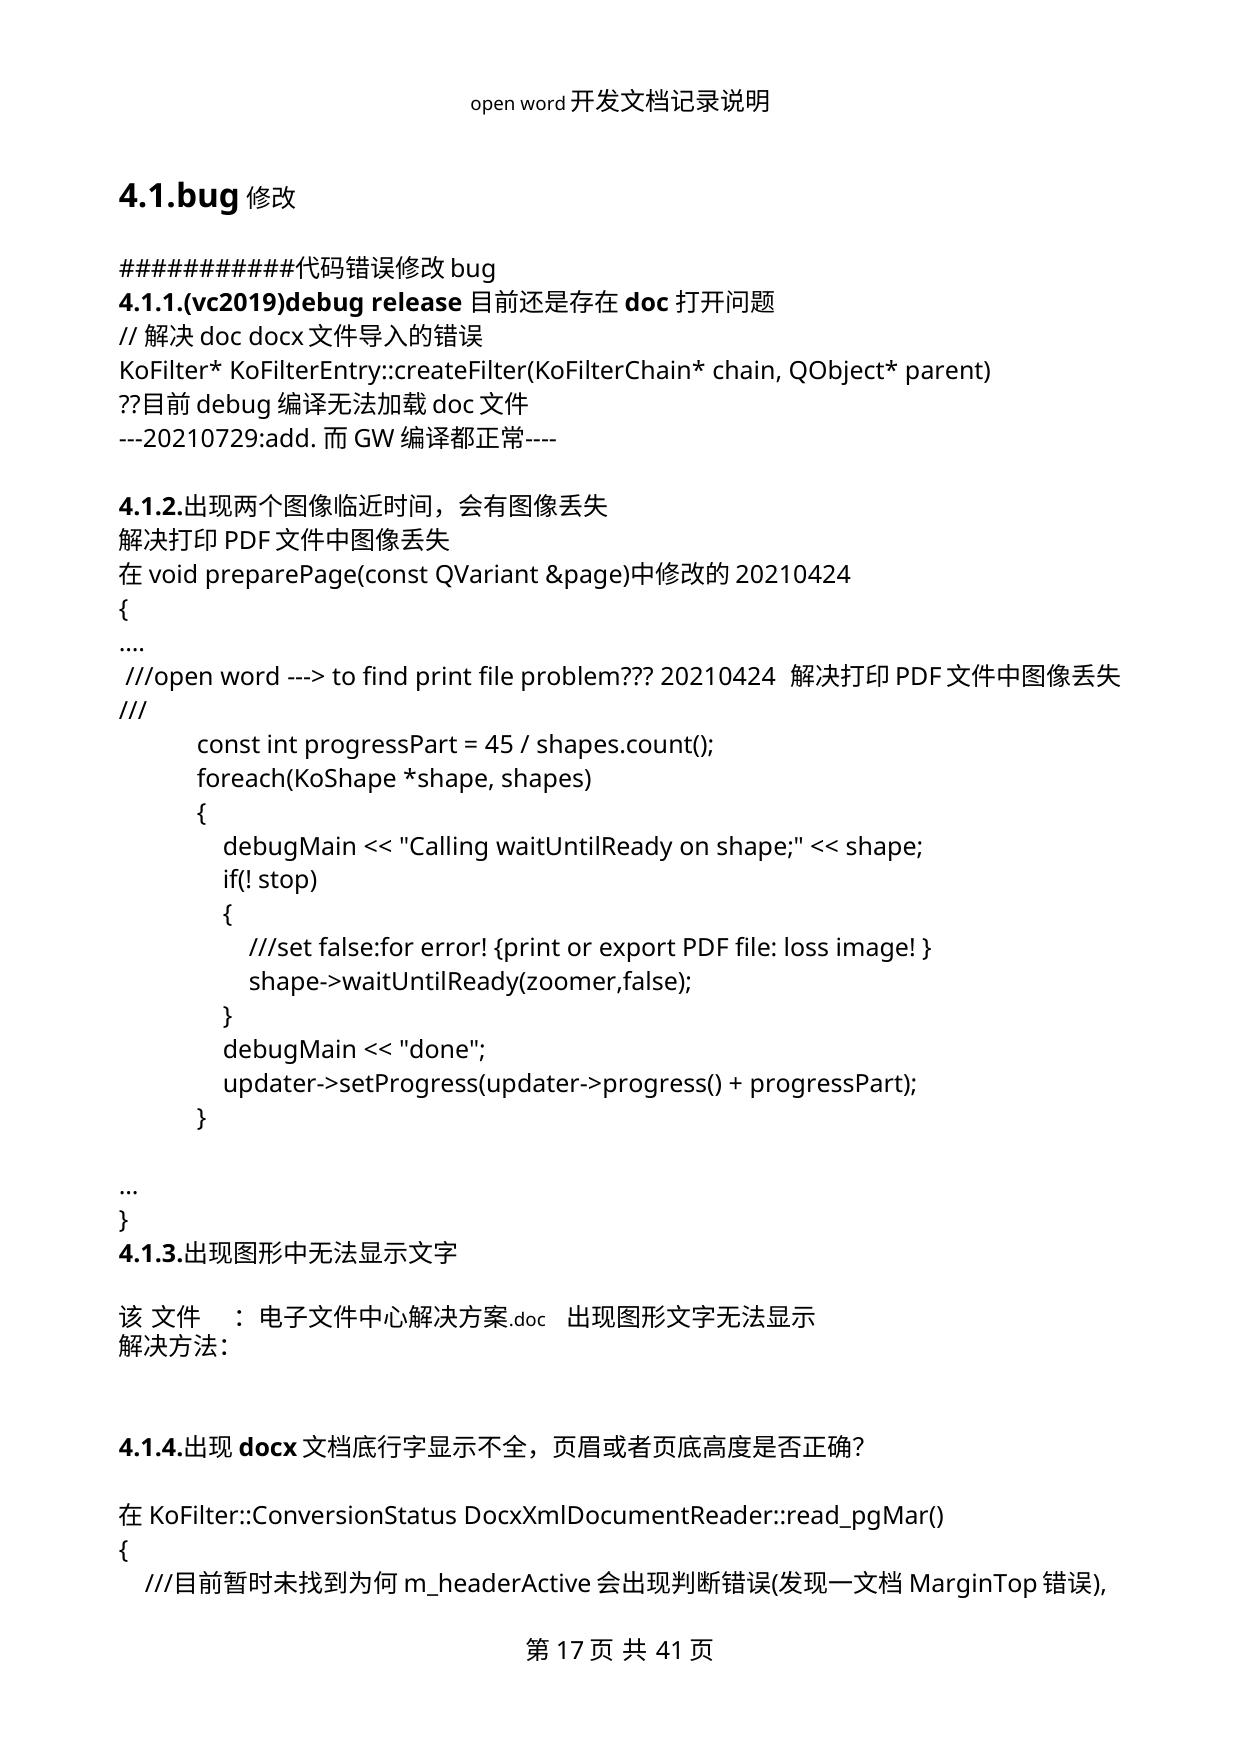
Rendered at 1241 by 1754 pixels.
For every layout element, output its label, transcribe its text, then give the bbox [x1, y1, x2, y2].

text const int progressPart = 45 / shapes.count(); [119, 727, 1121, 761]
text { [119, 591, 1121, 625]
text ??目前debug编译无法加载doc文件 [119, 387, 1121, 421]
subtitle 出现docx文档底行字显示不全，页眉或者页底高度是否正确？ [119, 1430, 1121, 1464]
text shape->waitUntilReady(zoomer,false); [119, 964, 1121, 998]
text ... [119, 1168, 1121, 1202]
text ###########代码错误修改bug [119, 251, 1121, 285]
text ///open word ---> to find print file problem??? 20210424 解决打印PDF文件中图像丢失/// [119, 659, 1121, 727]
text updater->setProgress(updater->progress() + progressPart); [119, 1066, 1121, 1100]
text ///set false:for error! {print or export PDF file: loss image! } [119, 930, 1121, 964]
text ///目前暂时未找到为何m_headerActive会出现判断错误(发现一文档MarginTop错误), [119, 1566, 1121, 1599]
text foreach(KoShape *shape, shapes) [119, 761, 1121, 794]
text debugMain << "Calling waitUntilReady on shape;" << shape; [119, 828, 1121, 862]
text KoFilter* KoFilterEntry::createFilter(KoFilterChain* chain, QObject* parent) [119, 353, 1121, 387]
text ---20210729:add. 而GW编译都正常---- [119, 421, 1121, 455]
text 解决打印PDF文件中图像丢失 [119, 523, 1121, 557]
text 解决方法： [119, 1333, 1121, 1362]
text debugMain << "done"; [119, 1032, 1121, 1066]
subtitle (vc2019)debug release 目前还是存在doc 打开问题 [119, 285, 1121, 319]
text } [119, 998, 1121, 1032]
text } [119, 1100, 1121, 1134]
text { [119, 794, 1121, 828]
text 在void preparePage(const QVariant &page)中修改的20210424 [119, 557, 1121, 591]
subtitle 出现图形中无法显示文字 [119, 1236, 1121, 1270]
text if(! stop) [119, 862, 1121, 896]
text } [119, 1202, 1121, 1236]
text 该 文件 ：电子文件中心解决方案.doc 出现图形文字无法显示 [119, 1304, 1121, 1333]
text .... [119, 625, 1121, 659]
subtitle 出现两个图像临近时间，会有图像丢失 [119, 489, 1121, 523]
subtitle bug修改 [119, 171, 1121, 217]
text // 解决doc docx文件导入的错误 [119, 319, 1121, 353]
text { [119, 1532, 1121, 1566]
text { [119, 896, 1121, 930]
text 在KoFilter::ConversionStatus DocxXmlDocumentReader::read_pgMar() [119, 1498, 1121, 1532]
